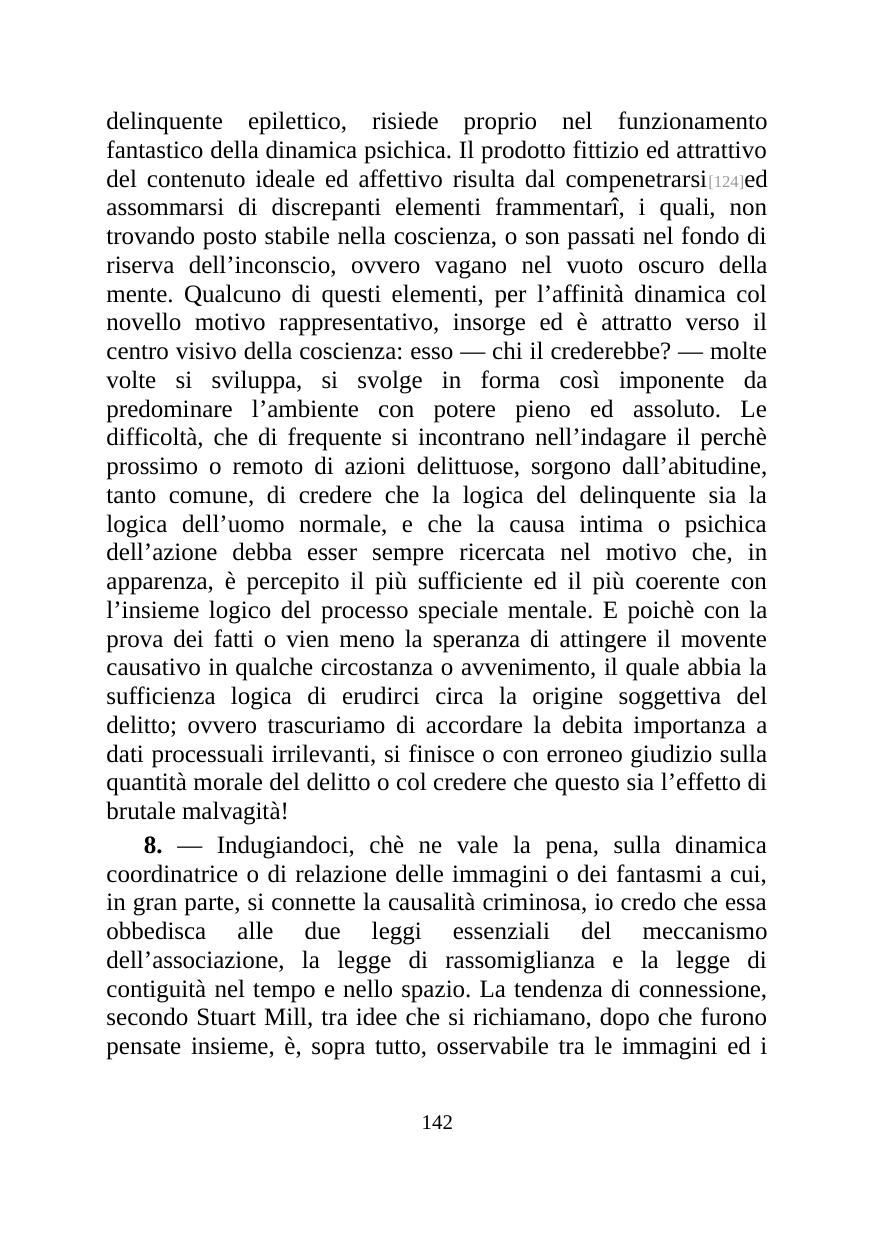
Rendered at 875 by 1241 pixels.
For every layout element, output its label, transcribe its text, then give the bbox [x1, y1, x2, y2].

text delinquente epilettico, risiede proprio nel funzionamento fantastico della dinamica psichica. Il prodotto fittizio ed attrattivo del contenuto ideale ed affettivo risulta dal compenetrarsi[124]ed assommarsi di discrepanti elementi frammentarî, i quali, non trovando posto stabile nella coscienza, o son passati nel fondo di riserva dell’inconscio, ovvero vagano nel vuoto oscuro della mente. Qualcuno di questi elementi, per l’affinità dinamica col novello motivo rappresentativo, insorge ed è attratto verso il centro visivo della coscienza: esso ― chi il crederebbe? ― molte volte si sviluppa, si svolge in forma così imponente da predominare l’ambiente con potere pieno ed assoluto. Le difficoltà, che di frequente si incontrano nell’indagare il perchè prossimo o remoto di azioni delittuose, sorgono dall’abitudine, tanto comune, di credere che la logica del delinquente sia la logica dell’uomo normale, e che la causa intima o psichica dell’azione debba esser sempre ricercata nel motivo che, in apparenza, è percepito il più sufficiente ed il più coerente con l’insieme logico del processo speciale mentale. E poichè con la prova dei fatti o vien meno la speranza di attingere il movente causativo in qualche circostanza o avvenimento, il quale abbia la sufficienza logica di erudirci circa la origine soggettiva del delitto; ovvero trascuriamo di accordare la debita importanza a dati processuali irrilevanti, si finisce o con erroneo giudizio sulla quantità morale del delitto o col credere che questo sia l’effetto di brutale malvagità! [106, 106, 768, 825]
text 8. ― Indugiandoci, chè ne vale la pena, sulla dinamica coordinatrice o di relazione delle immagini o dei fantasmi a cui, in gran parte, si connette la causalità criminosa, io credo che essa obbedisca alle due leggi essenziali del meccanismo dell’associazione, la legge di rassomiglianza e la legge di contiguità nel tempo e nello spazio. La tendenza di connessione, secondo Stuart Mill, tra idee che si richiamano, dopo che furono pensate insieme, è, sopra tutto, osservabile tra le immagini ed i [106, 830, 768, 1060]
